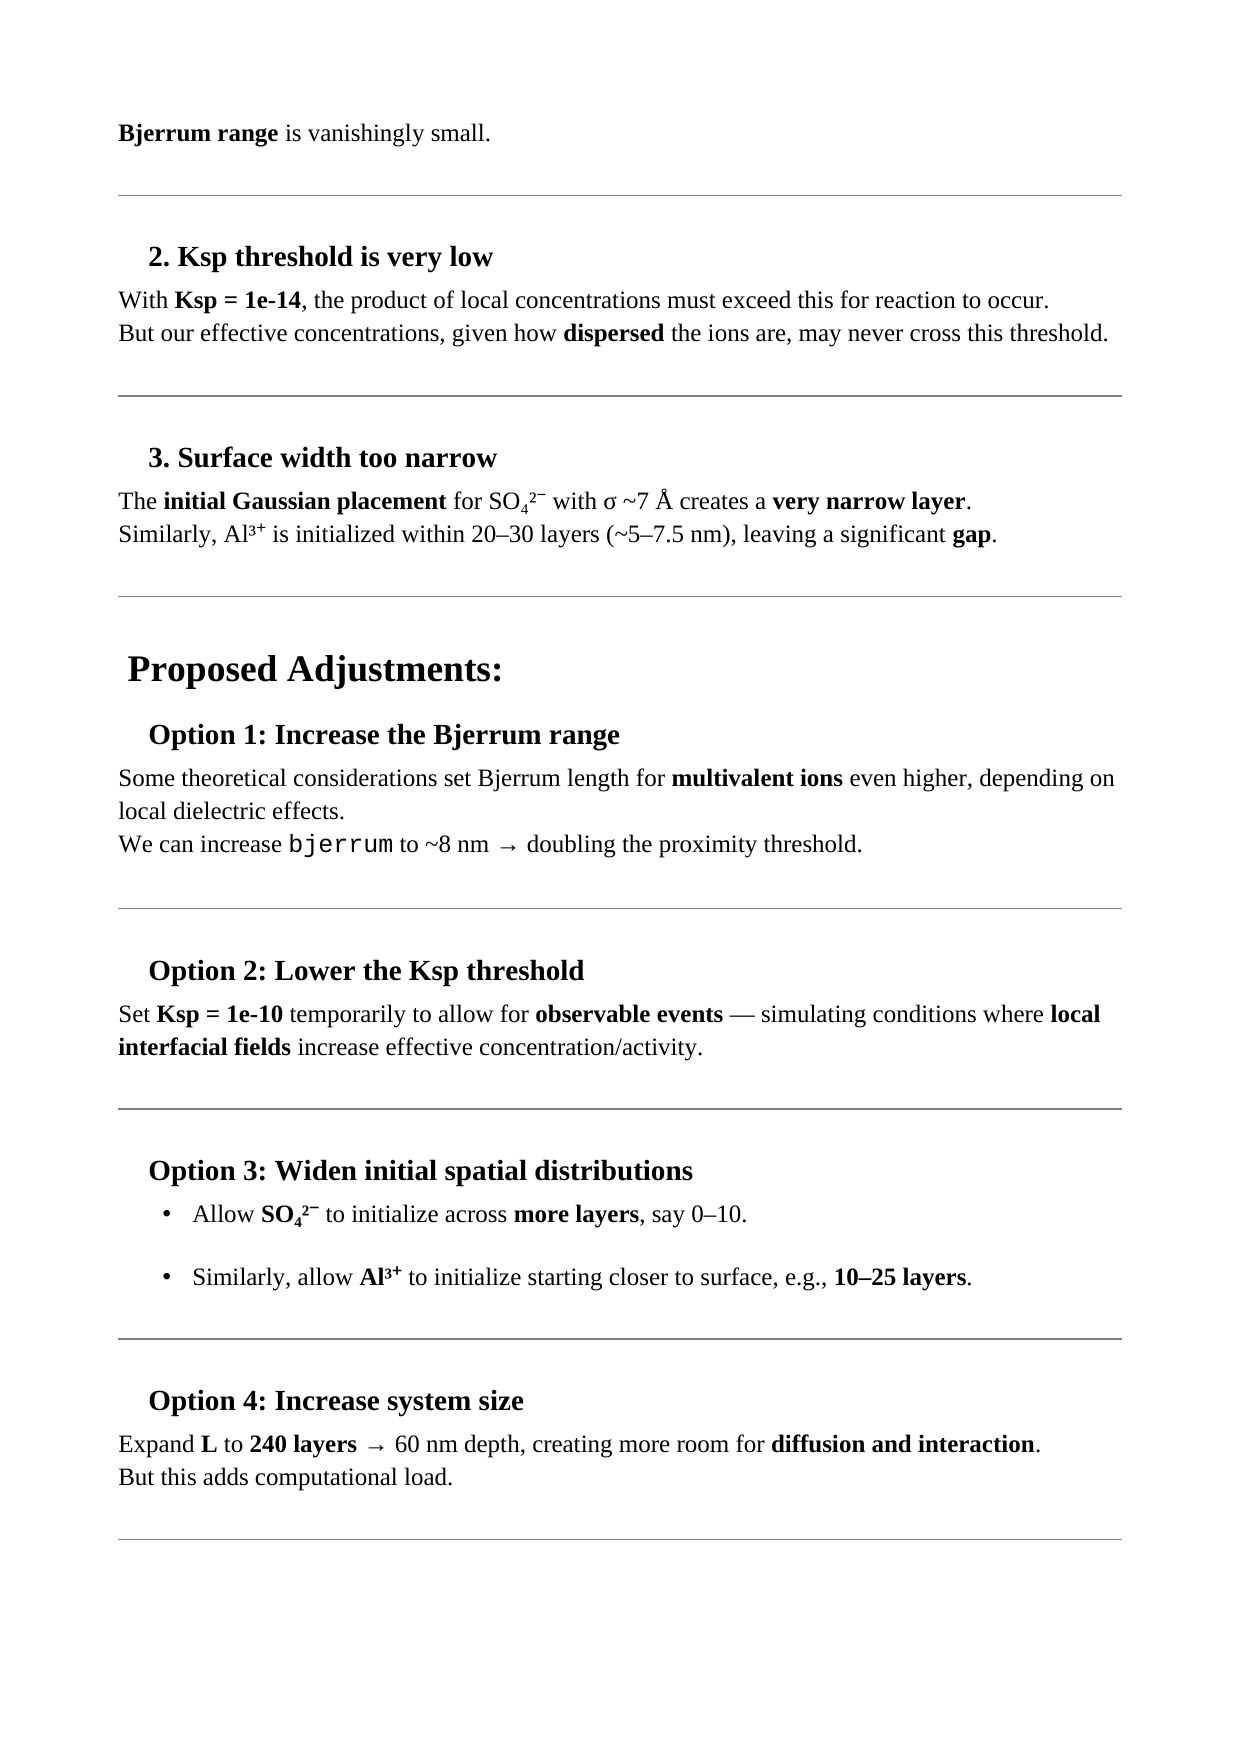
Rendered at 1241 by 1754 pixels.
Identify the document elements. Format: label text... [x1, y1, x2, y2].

text Some theoretical considerations set Bjerrum length for multivalent ions even higher, depending on local dielectric effects. We can increase bjerrum to ~8 nm → doubling the proximity threshold. [118, 763, 1122, 860]
subtitle 🛠️ Proposed Adjustments: [118, 647, 1122, 690]
list Allow SO₄²⁻ to initialize across more layers, say 0–10. [162, 1199, 1122, 1228]
subtitle ✅ Option 4: Increase system size [118, 1383, 1122, 1416]
subtitle ✅ Option 1: Increase the Bjerrum range [118, 717, 1122, 750]
text Bjerrum range is vanishingly small. [118, 118, 1122, 147]
text Expand L to 240 layers → 60 nm depth, creating more room for diffusion and interaction. But this adds computational load. [118, 1429, 1122, 1491]
subtitle ✅ 2. Ksp threshold is very low [118, 239, 1122, 273]
subtitle ✅ Option 3: Widen initial spatial distributions [118, 1153, 1122, 1187]
text The initial Gaussian placement for SO₄²⁻ with σ ~7 Å creates a very narrow layer. Similarly, Al³⁺ is initialized within 20–30 layers (~5–7.5 nm), leaving a significant gap. [118, 486, 1122, 548]
subtitle ✅ 3. Surface width too narrow [118, 440, 1122, 473]
list Similarly, allow Al³⁺ to initialize starting closer to surface, e.g., 10–25 layers. [162, 1262, 1122, 1290]
text Set Ksp = 1e-10 temporarily to allow for observable events — simulating conditions where local interfacial fields increase effective concentration/activity. [118, 999, 1122, 1060]
subtitle ✅ Option 2: Lower the Ksp threshold [118, 953, 1122, 986]
text With Ksp = 1e-14, the product of local concentrations must exceed this for reaction to occur. But our effective concentrations, given how dispersed the ions are, may never cross this threshold. [118, 286, 1122, 347]
